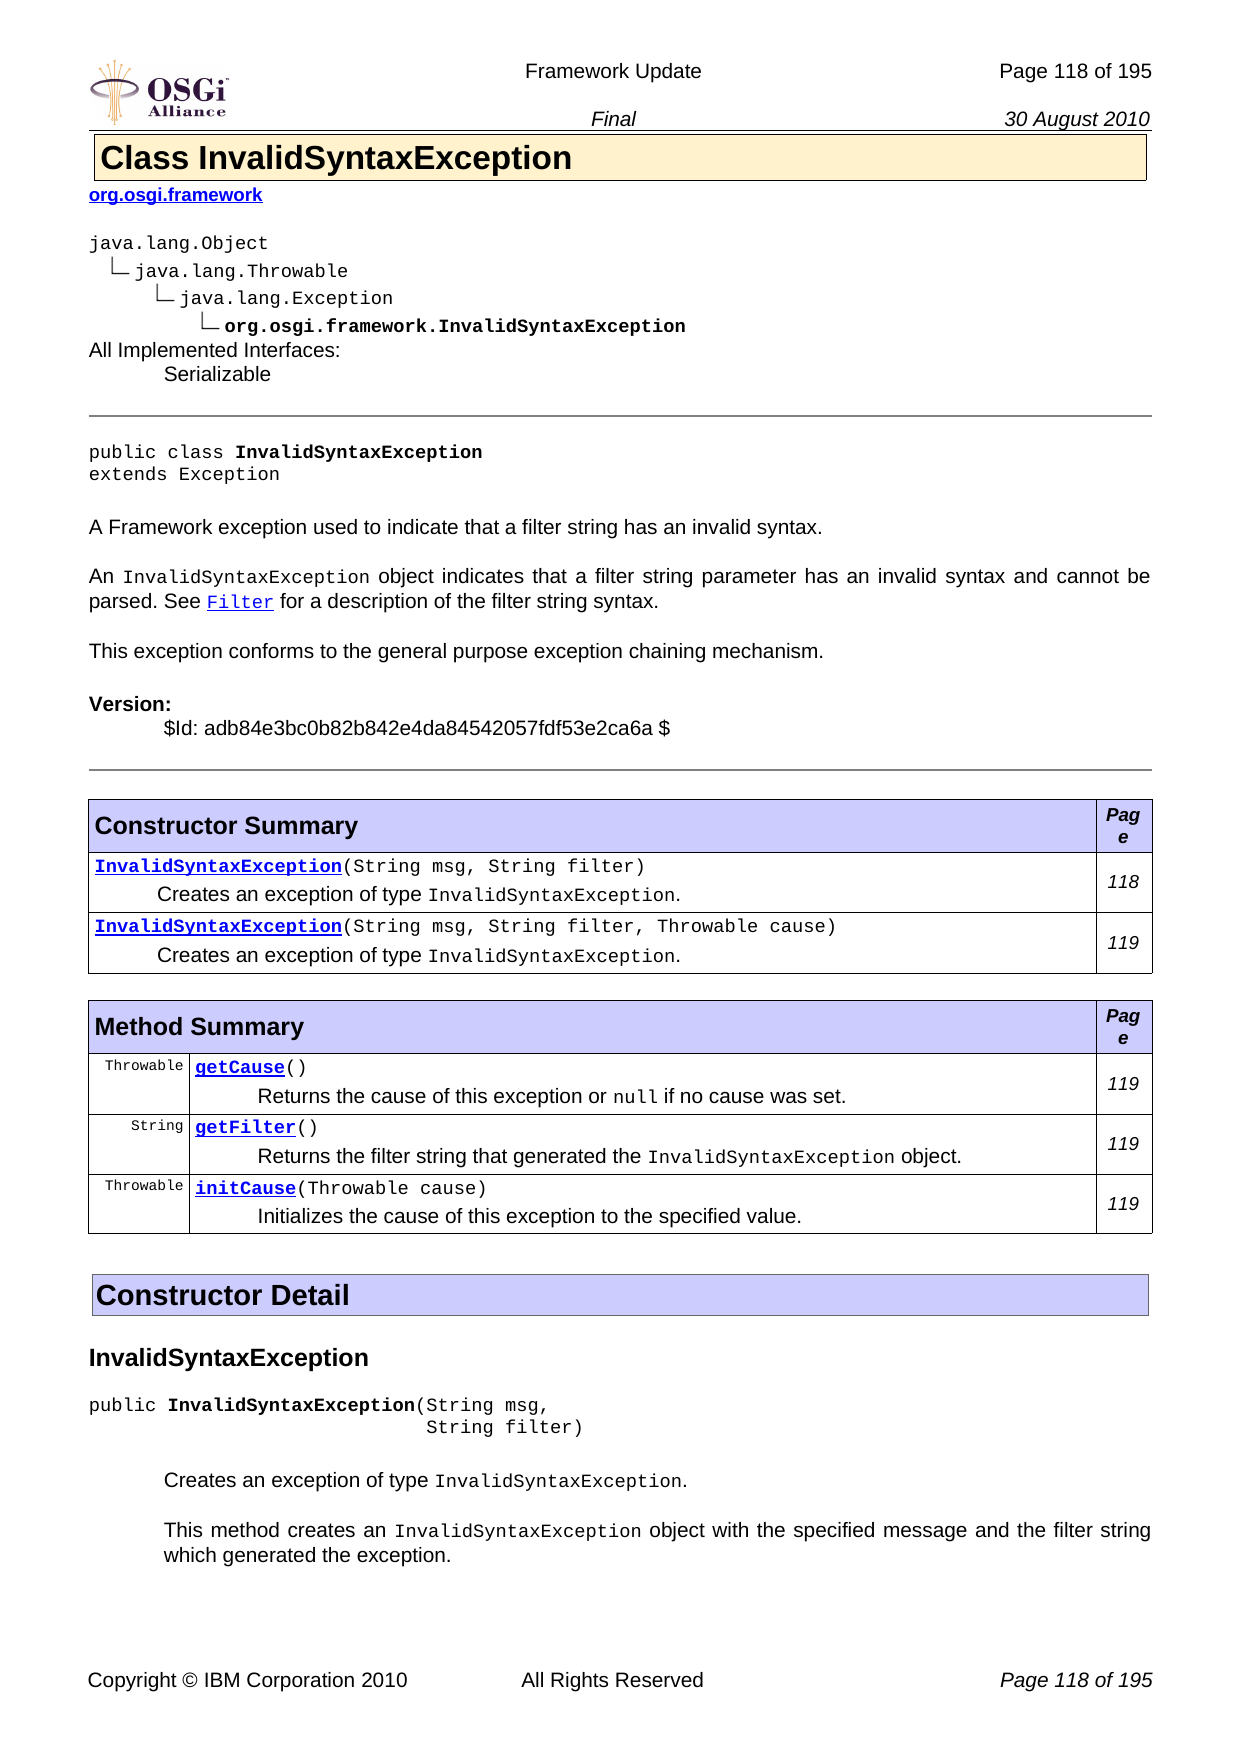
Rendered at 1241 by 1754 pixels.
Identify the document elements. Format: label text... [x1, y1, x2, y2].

text Version: [88, 692, 1152, 716]
table_cell 113 [1097, 1115, 1152, 1174]
text extends Exception [88, 464, 1152, 486]
text This exception conforms to the general purpose exception chaining mechanism. [88, 639, 1152, 663]
text java.lang.Exception [88, 283, 1152, 310]
table_header Method Summary [89, 1001, 1096, 1053]
table_cell getCause() Returns the cause of this exception or null if no cause was set. [190, 1054, 1096, 1113]
table_cell initCause(Throwable cause) Initializes the cause of this exception to the specified value. [190, 1175, 1096, 1233]
table_cell getFilter() Returns the filter string that generated the InvalidSyntaxException object. [190, 1115, 1096, 1174]
text This method creates an InvalidSyntaxException object with the specified message and the filter string which generated the exception. [163, 1518, 1152, 1567]
table_cell Throwable [89, 1054, 189, 1113]
table_cell 113 [1097, 913, 1152, 972]
table_cell 112 [1097, 853, 1152, 912]
picture [90, 60, 230, 125]
table_cell Throwable [89, 1175, 189, 1233]
text Serializable [163, 362, 1152, 386]
text Creates an exception of type InvalidSyntaxException. [163, 1468, 1152, 1493]
subtitle InvalidSyntaxException [88, 1343, 1152, 1372]
table_cell 113 [1097, 1175, 1152, 1233]
picture [111, 255, 135, 278]
table_cell InvalidSyntaxException(String msg, String filter) Creates an exception of type InvalidSyntaxException. [89, 853, 1096, 912]
text java.lang.Throwable [88, 255, 1152, 283]
text public InvalidSyntaxException(String msg, String filter) [88, 1396, 1152, 1439]
table_header Page [1097, 1001, 1152, 1053]
text java.lang.Object [88, 234, 1152, 255]
text An InvalidSyntaxException object indicates that a filter string parameter has an invalid syntax and cannot be parsed. See Filter for a description of the filter string syntax. [88, 564, 1152, 614]
text org.osgi.framework [88, 183, 1152, 205]
table_cell InvalidSyntaxException(String msg, String filter, Throwable cause) Creates an exception of type InvalidSyntaxException. [89, 913, 1096, 972]
subtitle Class InvalidSyntaxException [95, 135, 1146, 180]
table_cell String [89, 1115, 189, 1174]
subtitle All Implemented Interfaces: [88, 338, 1152, 362]
subtitle Constructor Detail [93, 1275, 1148, 1315]
picture [201, 310, 225, 333]
text A Framework exception used to indicate that a filter string has an invalid syntax. [88, 515, 1152, 539]
text org.osgi.framework.InvalidSyntaxException [88, 310, 1152, 338]
text public class InvalidSyntaxException [88, 443, 1152, 464]
table_header Page [1097, 800, 1152, 852]
text $Id: adb84e3bc0b82b842e4da84542057fdf53e2ca6a $ [163, 716, 1152, 740]
picture [156, 282, 180, 305]
table_header Constructor Summary [89, 800, 1096, 852]
table_cell 113 [1097, 1054, 1152, 1113]
